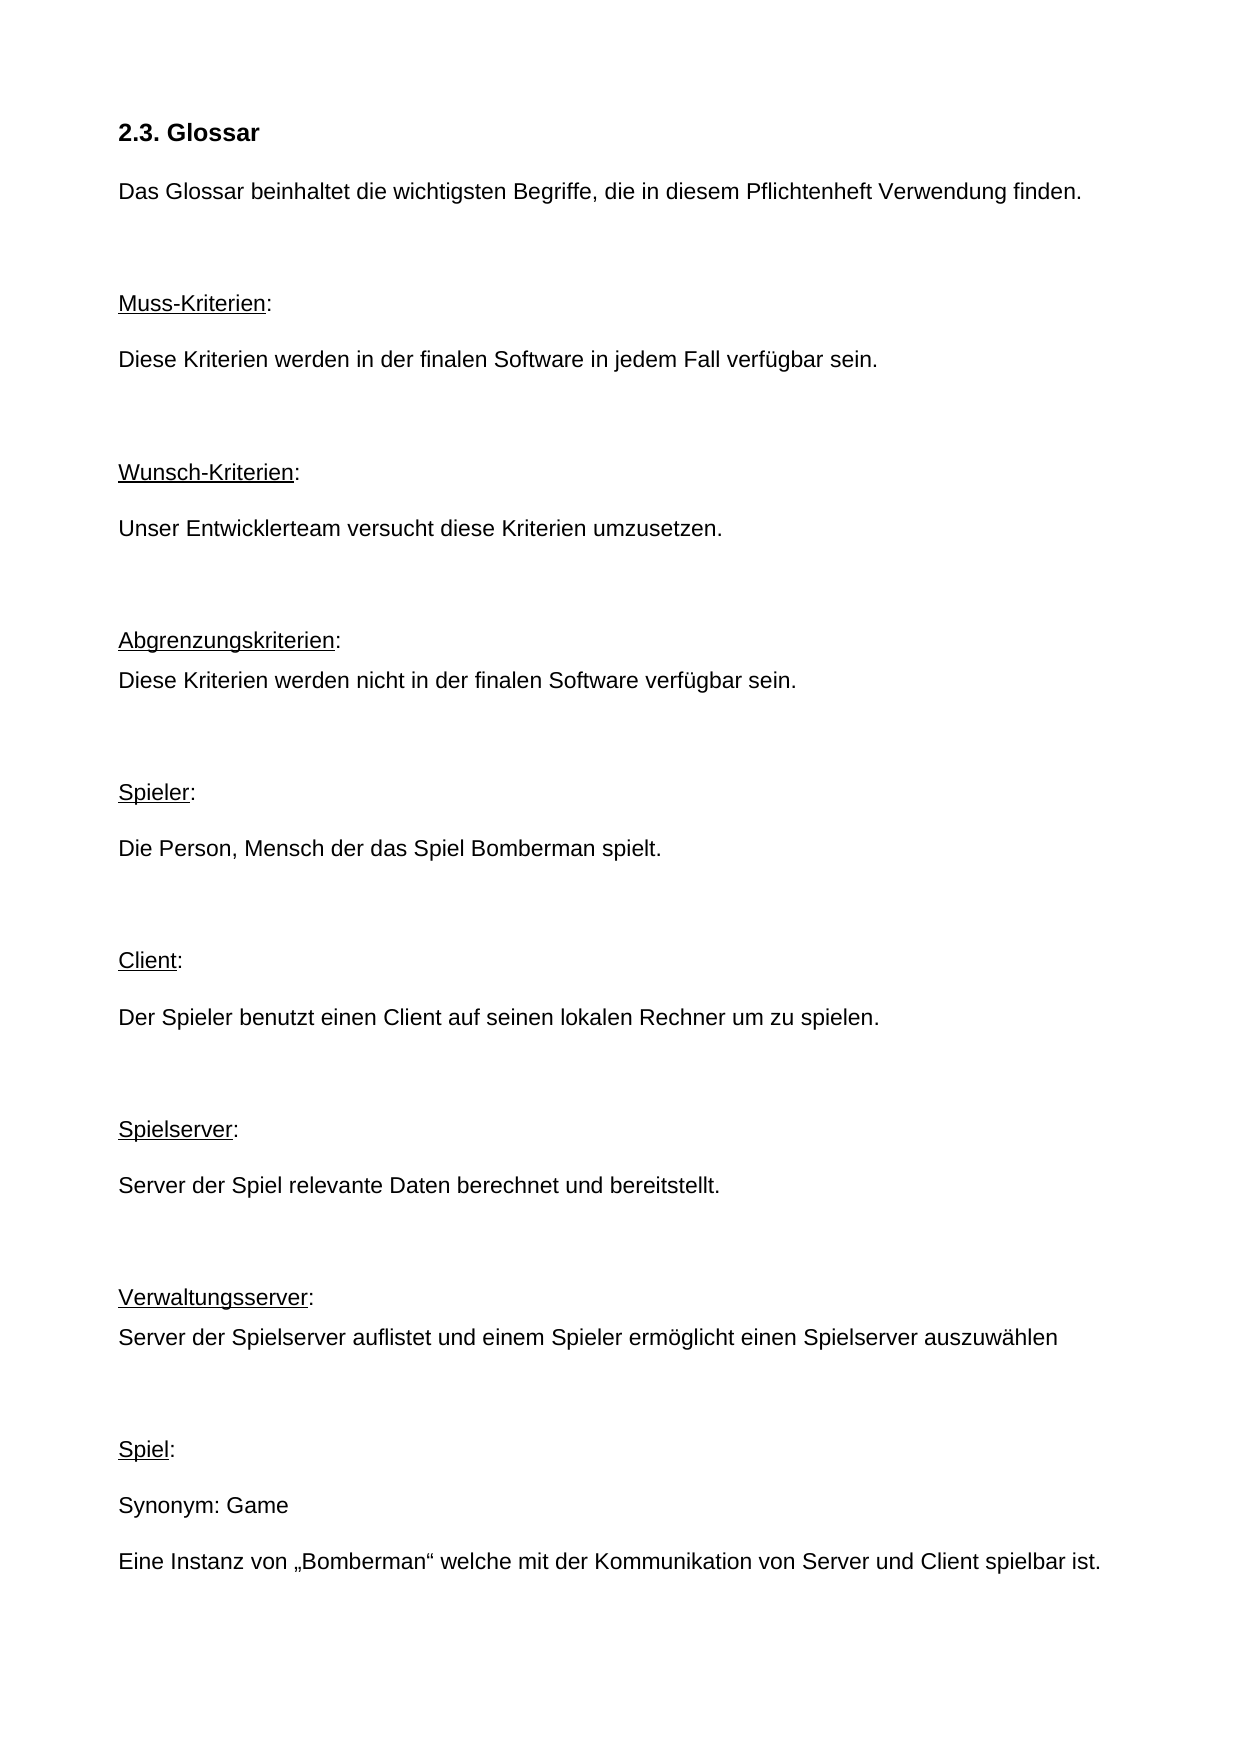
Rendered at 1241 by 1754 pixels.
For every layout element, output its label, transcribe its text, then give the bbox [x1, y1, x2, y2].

text Spiel: [118, 1436, 1122, 1462]
text Client: [118, 947, 1122, 974]
text Die Person, Mensch der das Spiel Bomberman spielt. [118, 835, 1122, 861]
text Diese Kriterien werden in der finalen Software in jedem Fall verfügbar sein. [118, 346, 1122, 373]
text Der Spieler benutzt einen Client auf seinen lokalen Rechner um zu spielen. [118, 1003, 1122, 1030]
text Unser Entwicklerteam versucht diese Kriterien umzusetzen. [118, 515, 1122, 541]
text Wunsch-Kriterien: [118, 459, 1122, 485]
text Das Glossar beinhaltet die wichtigsten Begriffe, die in diesem Pflichtenheft Verwendung finden. [118, 178, 1122, 204]
text Spieler: [118, 779, 1122, 805]
text Verwaltungsserver: Server der Spielserver auflistet und einem Spieler ermöglicht einen Spielserver auszuwählen [118, 1284, 1122, 1350]
text Spielserver: [118, 1116, 1122, 1142]
text Muss-Kriterien: [118, 290, 1122, 317]
text Eine Instanz von „Bomberman“ welche mit der Kommunikation von Server und Client spielbar ist. [118, 1548, 1122, 1574]
text Abgrenzungskriterien: Diese Kriterien werden nicht in der finalen Software verfügbar sein. [118, 627, 1122, 693]
text Server der Spiel relevante Daten berechnet und bereitstellt. [118, 1172, 1122, 1198]
text 2.3. Glossar [118, 118, 1122, 147]
text Synonym: Game [118, 1492, 1122, 1518]
